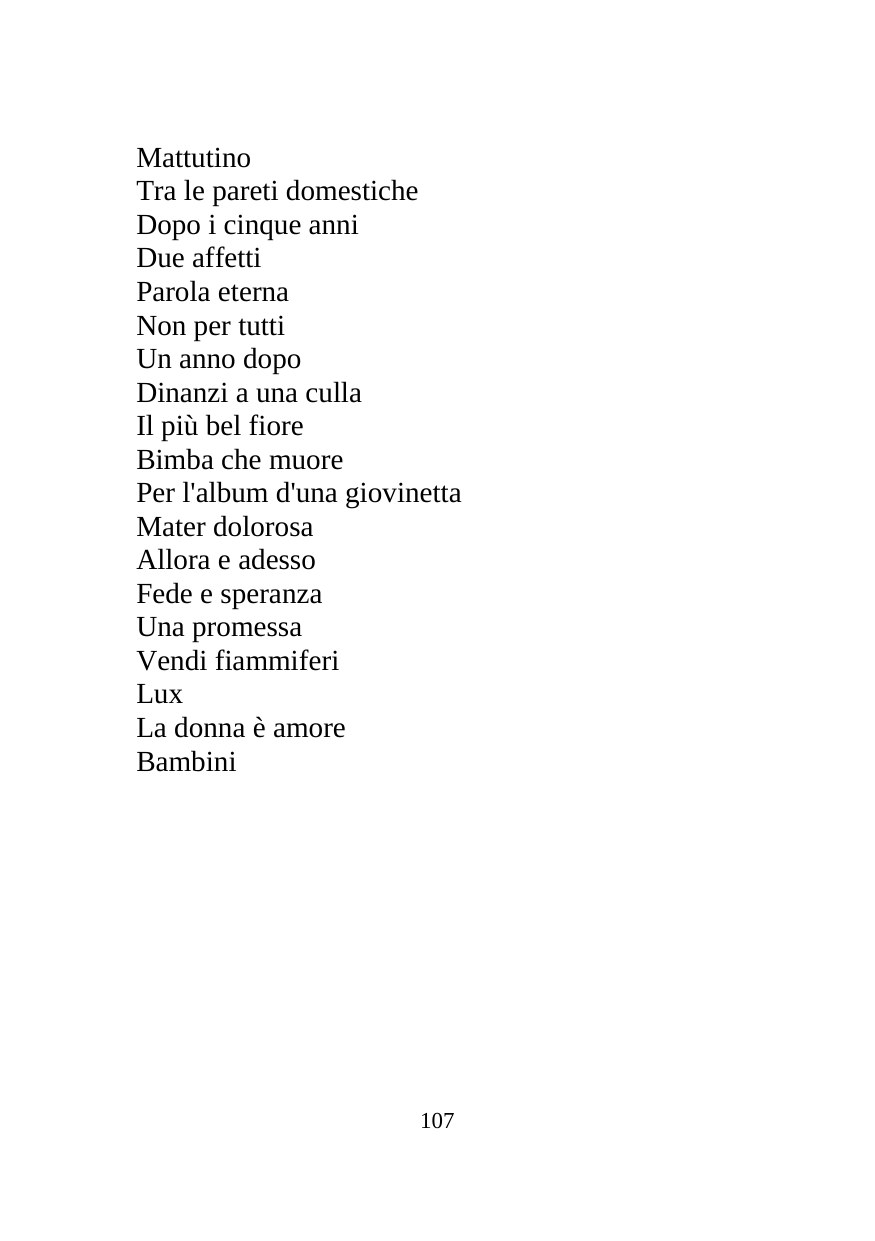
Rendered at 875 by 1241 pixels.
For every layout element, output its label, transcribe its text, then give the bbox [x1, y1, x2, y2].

text Due affetti [106, 241, 768, 274]
text Il più bel fiore [106, 408, 768, 442]
text Dinanzi a una culla [106, 375, 768, 408]
text Tra le pareti domestiche [106, 173, 768, 207]
text Un anno dopo [106, 341, 768, 375]
text La donna è amore [106, 710, 768, 744]
text Dopo i cinque anni [106, 207, 768, 241]
text Per l'album d'una giovinetta [106, 475, 768, 509]
text Bimba che muore [106, 442, 768, 475]
text Una promessa [106, 609, 768, 643]
text Lux [106, 677, 768, 710]
text Mattutino [106, 140, 768, 173]
text Fede e speranza [106, 576, 768, 609]
text Non per tutti [106, 308, 768, 341]
text Vendi fiammiferi [106, 643, 768, 677]
text Allora e adesso [106, 542, 768, 576]
text Mater dolorosa [106, 509, 768, 542]
text Parola eterna [106, 274, 768, 308]
text Bambini [106, 744, 768, 777]
